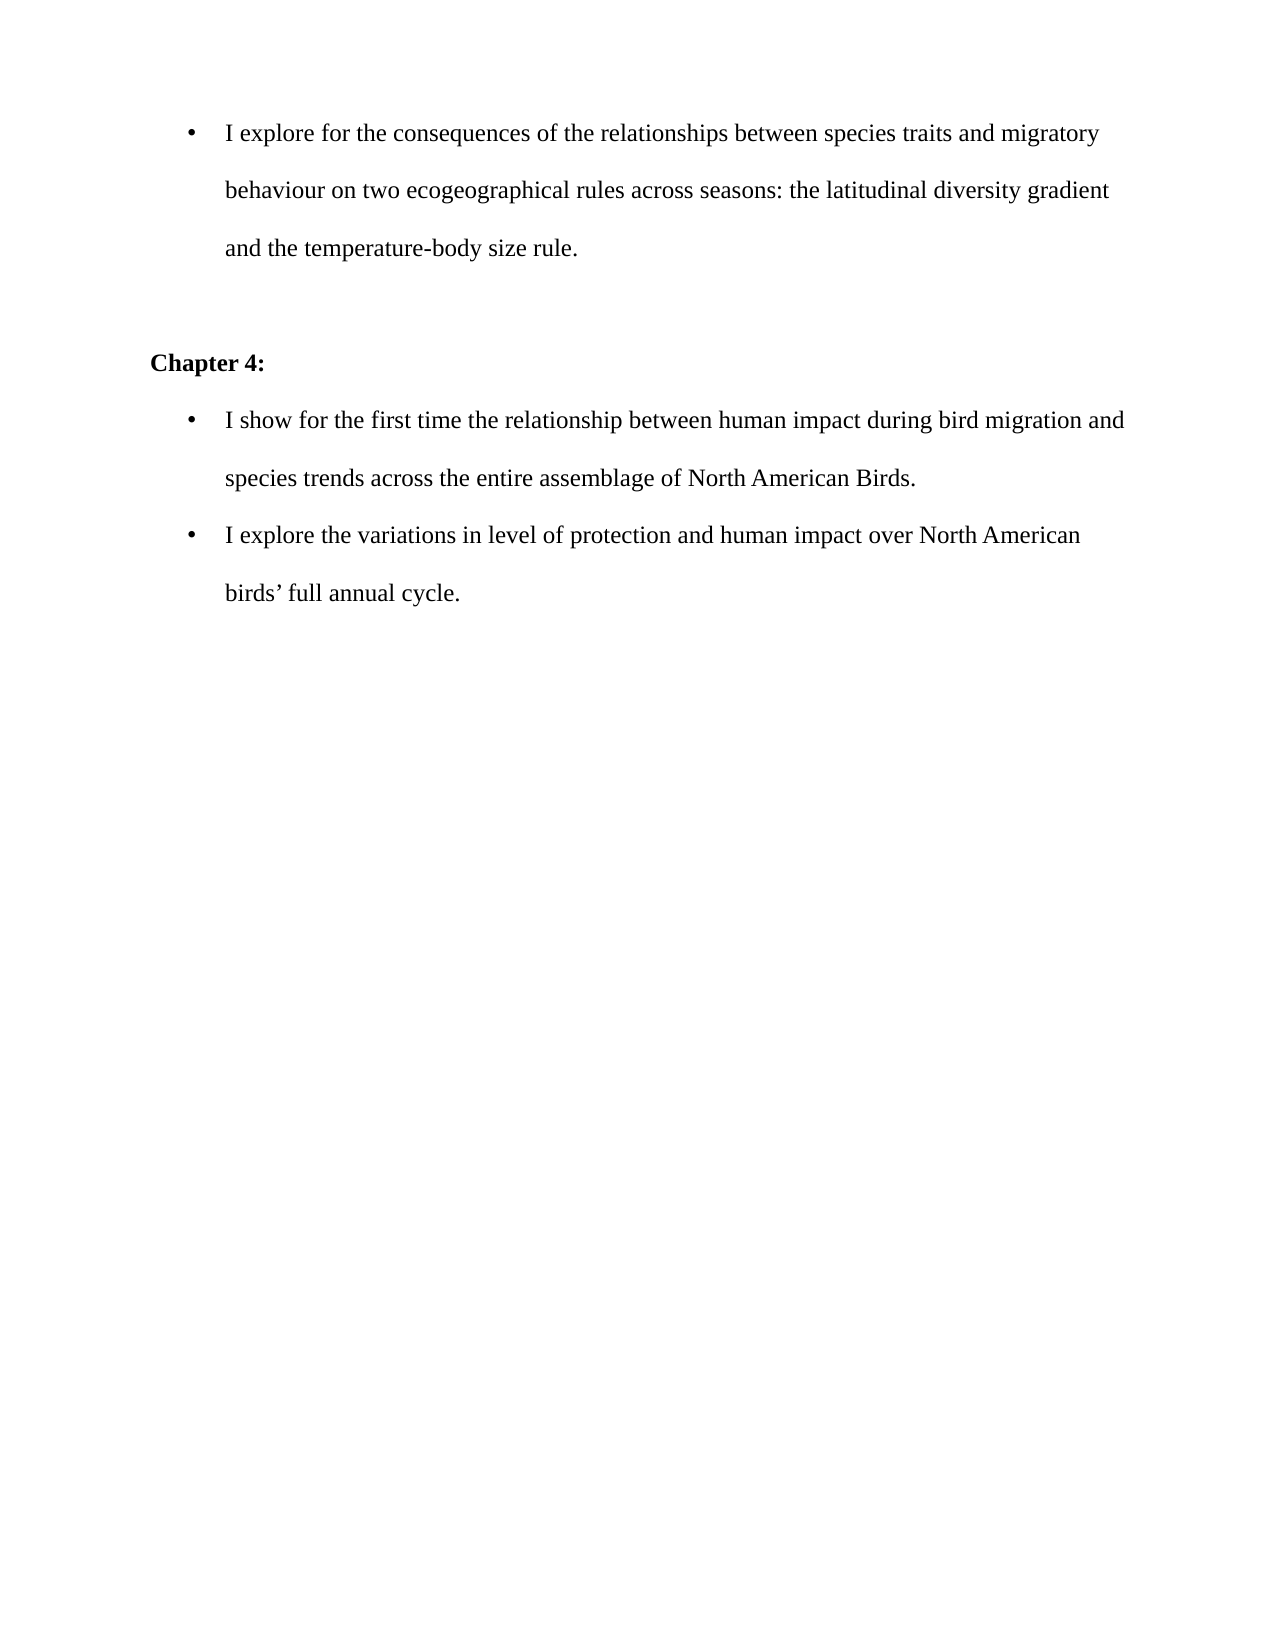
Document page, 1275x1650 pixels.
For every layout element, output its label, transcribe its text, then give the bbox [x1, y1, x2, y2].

list I explore the variations in level of protection and human impact over North American birds’ full annual cycle. [187, 521, 1125, 607]
list I explore for the consequences of the relationships between species traits and migratory behaviour on two ecogeographical rules across seasons: the latitudinal diversity gradient and the temperature-body size rule. [187, 118, 1125, 262]
list I show for the first time the relationship between human impact during bird migration and species trends across the entire assemblage of North American Birds. [187, 406, 1125, 492]
text Chapter 4: [150, 348, 1125, 377]
